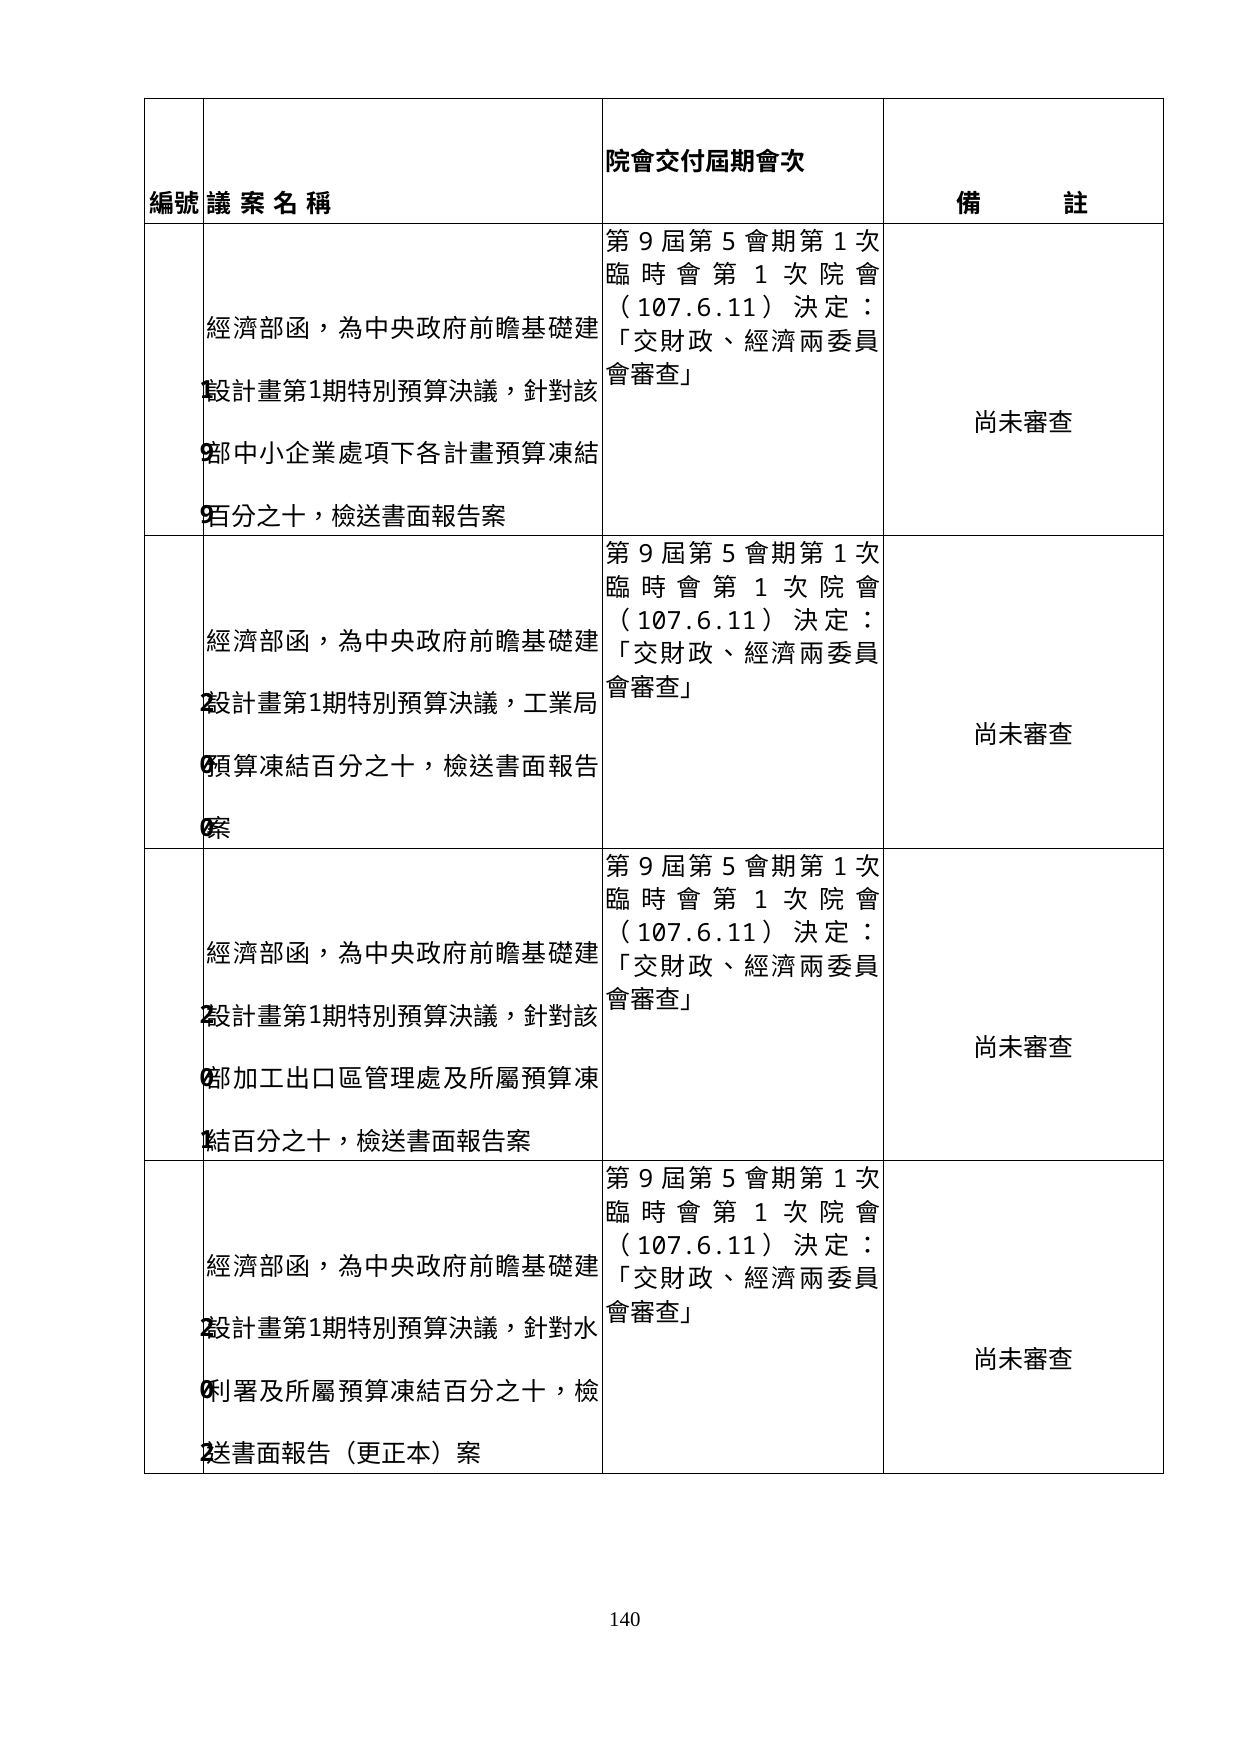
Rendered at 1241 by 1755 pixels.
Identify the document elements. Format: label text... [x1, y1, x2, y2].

table_cell 第9屆第5會期第1次臨時會第1次院會（107.6.11）決定：「交財政、經濟兩委員會審查」 [603, 849, 883, 1160]
table_header 編號 [145, 99, 203, 222]
table_cell 第9屆第5會期第1次臨時會第1次院會（107.6.11）決定：「交財政、經濟兩委員會審查」 [603, 224, 883, 535]
table_cell [145, 536, 203, 847]
table_header 備 註 [884, 99, 1163, 222]
table_header 議案名稱 [204, 99, 602, 222]
table_cell 第9屆第5會期第1次臨時會第1次院會（107.6.11）決定：「交財政、經濟兩委員會審查」 [603, 1161, 883, 1472]
table_cell [145, 849, 203, 1160]
table_cell 尚未審查 [884, 536, 1163, 847]
table_header 院會交付屆期會次 [603, 99, 883, 222]
table_cell 經濟部函，為中央政府前瞻基礎建設計畫第1期特別預算決議，針對該部中小企業處項下各計畫預算凍結百分之十，檢送書面報告案 [204, 224, 602, 535]
table_cell 尚未審查 [884, 1161, 1163, 1472]
table_cell 尚未審查 [884, 849, 1163, 1160]
table_cell 經濟部函，為中央政府前瞻基礎建設計畫第1期特別預算決議，工業局預算凍結百分之十，檢送書面報告案 [204, 536, 602, 847]
table_cell 第9屆第5會期第1次臨時會第1次院會（107.6.11）決定：「交財政、經濟兩委員會審查」 [603, 536, 883, 847]
table_cell 尚未審查 [884, 224, 1163, 535]
table_cell [145, 224, 203, 535]
table_cell [145, 1161, 203, 1472]
table_cell 經濟部函，為中央政府前瞻基礎建設計畫第1期特別預算決議，針對水利署及所屬預算凍結百分之十，檢送書面報告（更正本）案 [204, 1161, 602, 1472]
table_cell 經濟部函，為中央政府前瞻基礎建設計畫第1期特別預算決議，針對該部加工出口區管理處及所屬預算凍結百分之十，檢送書面報告案 [204, 849, 602, 1160]
